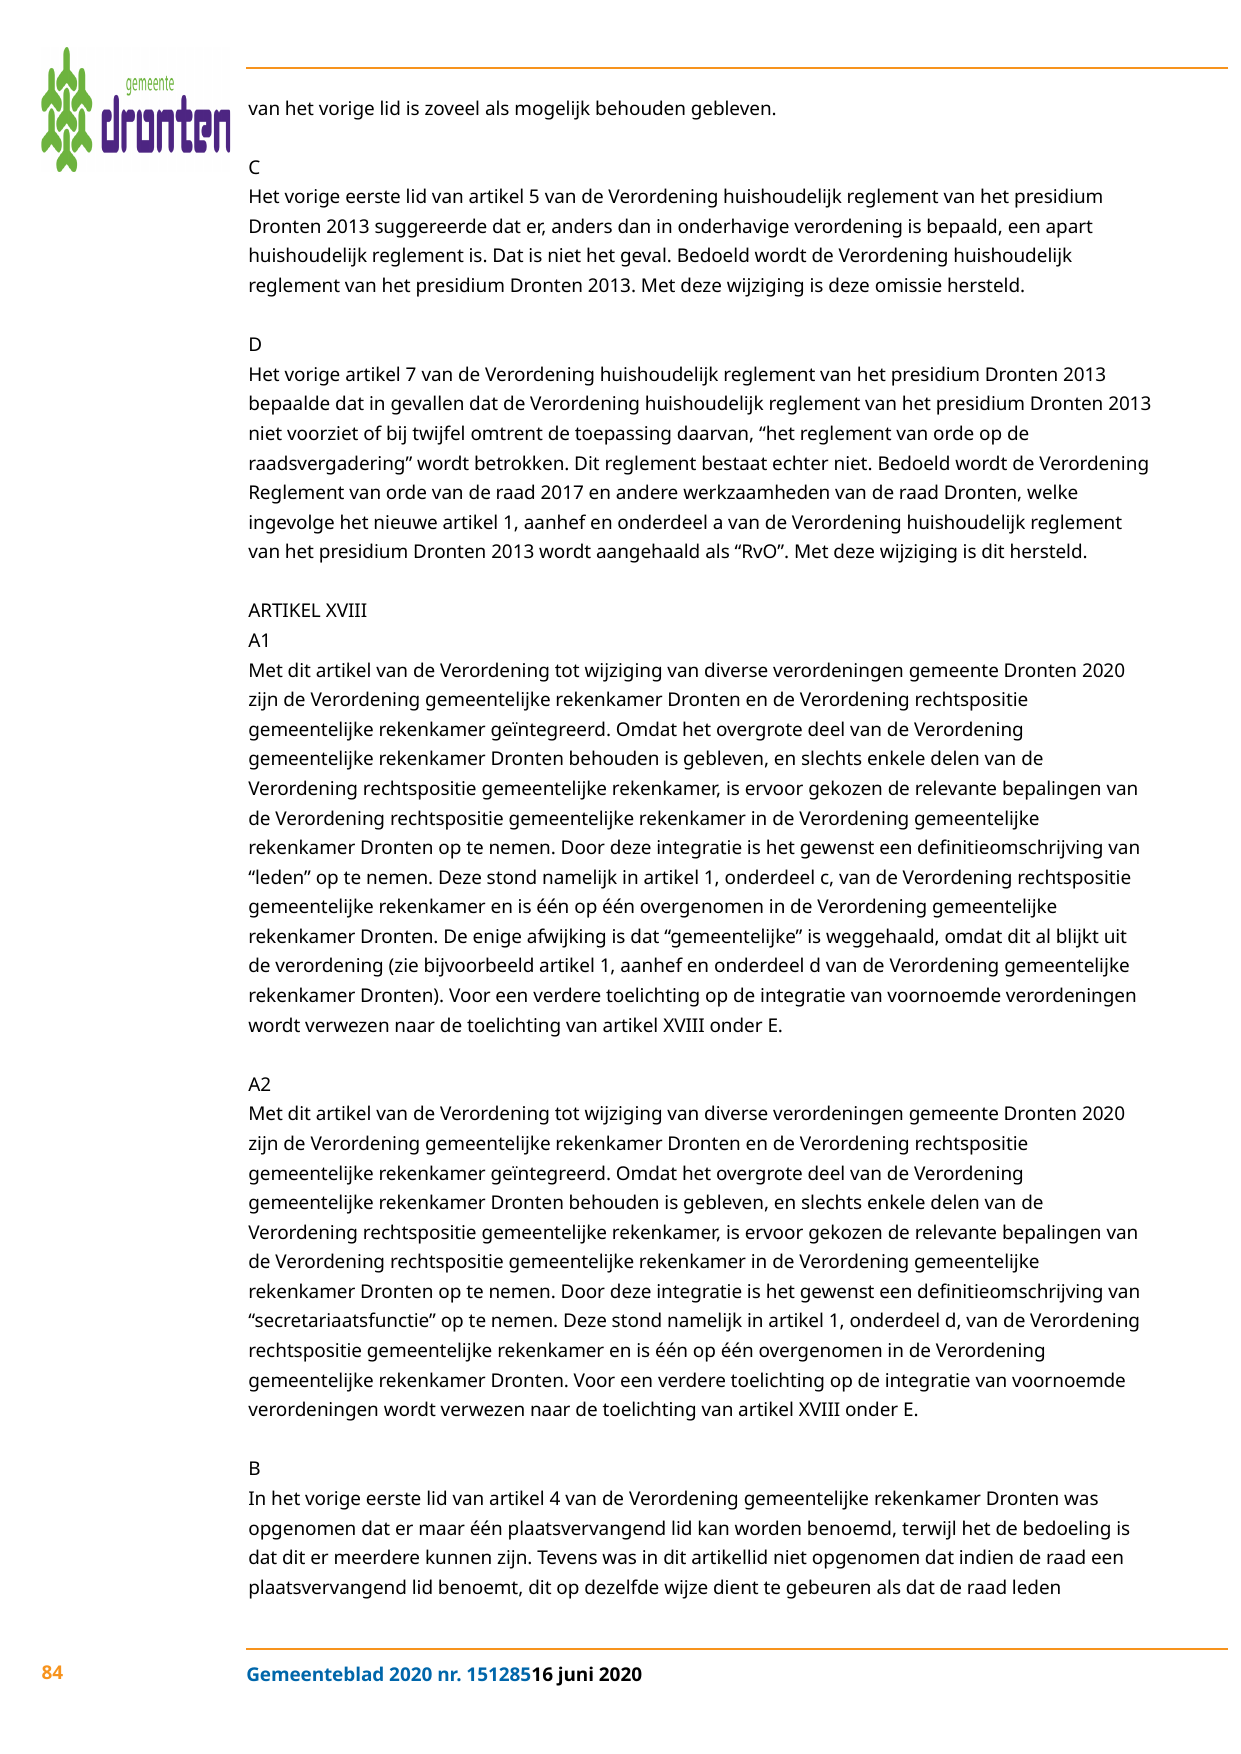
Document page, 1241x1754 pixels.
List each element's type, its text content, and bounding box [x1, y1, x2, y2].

text A2 [248, 1071, 1152, 1097]
text ARTIKEL XVIII [248, 598, 1152, 623]
text D [248, 331, 1152, 357]
text Met dit artikel van de Verordening tot wijziging van diverse verordeningen gemeente Dronten 2020 zijn de Verordening gemeentelijke rekenkamer Dronten en de Verordening rechtspositie gemeentelijke rekenkamer geïntegreerd. Omdat het overgrote deel van de Verordening gemeentelijke rekenkamer Dronten behouden is gebleven, en slechts enkele delen van de Verordening rechtspositie gemeentelijke rekenkamer, is ervoor gekozen de relevante bepalingen van de Verordening rechtspositie gemeentelijke rekenkamer in de Verordening gemeentelijke rekenkamer Dronten op te nemen. Door deze integratie is het gewenst een definitieomschrijving van “secretariaatsfunctie” op te nemen. Deze stond namelijk in artikel 1, onderdeel d, van de Verordening rechtspositie gemeentelijke rekenkamer en is één op één overgenomen in de Verordening gemeentelijke rekenkamer Dronten. Voor een verdere toelichting op de integratie van voornoemde verordeningen wordt verwezen naar de toelichting van artikel XVIII onder E. [248, 1101, 1152, 1422]
text Het vorige artikel 7 van de Verordening huishoudelijk reglement van het presidium Dronten 2013 bepaalde dat in gevallen dat de Verordening huishoudelijk reglement van het presidium Dronten 2013 niet voorziet of bij twijfel omtrent de toepassing daarvan, “het reglement van orde op de raadsvergadering” wordt betrokken. Dit reglement bestaat echter niet. Bedoeld wordt de Verordening Reglement van orde van de raad 2017 en andere werkzaamheden van de raad Dronten, welke ingevolge het nieuwe artikel 1, aanhef en onderdeel a van de Verordening huishoudelijk reglement van het presidium Dronten 2013 wordt aangehaald als “RvO”. Met deze wijziging is dit hersteld. [248, 361, 1152, 564]
text C [248, 154, 1152, 180]
text A1 [248, 627, 1152, 653]
text Het vorige eerste lid van artikel 5 van de Verordening huishoudelijk reglement van het presidium Dronten 2013 suggereerde dat er, anders dan in onderhavige verordening is bepaald, een apart huishoudelijk reglement is. Dat is niet het geval. Bedoeld wordt de Verordening huishoudelijk reglement van het presidium Dronten 2013. Met deze wijziging is deze omissie hersteld. [248, 183, 1152, 298]
text Met dit artikel van de Verordening tot wijziging van diverse verordeningen gemeente Dronten 2020 zijn de Verordening gemeentelijke rekenkamer Dronten en de Verordening rechtspositie gemeentelijke rekenkamer geïntegreerd. Omdat het overgrote deel van de Verordening gemeentelijke rekenkamer Dronten behouden is gebleven, en slechts enkele delen van de Verordening rechtspositie gemeentelijke rekenkamer, is ervoor gekozen de relevante bepalingen van de Verordening rechtspositie gemeentelijke rekenkamer in de Verordening gemeentelijke rekenkamer Dronten op te nemen. Door deze integratie is het gewenst een definitieomschrijving van “leden” op te nemen. Deze stond namelijk in artikel 1, onderdeel c, van de Verordening rechtspositie gemeentelijke rekenkamer en is één op één overgenomen in de Verordening gemeentelijke rekenkamer Dronten. De enige afwijking is dat “gemeentelijke” is weggehaald, omdat dit al blijkt uit de verordening (zie bijvoorbeeld artikel 1, aanhef en onderdeel d van de Verordening gemeentelijke rekenkamer Dronten). Voor een verdere toelichting op de integratie van voornoemde verordeningen wordt verwezen naar de toelichting van artikel XVIII onder E. [248, 657, 1152, 1038]
text In het vorige eerste lid van artikel 4 van de Verordening gemeentelijke rekenkamer Dronten was opgenomen dat er maar één plaatsvervangend lid kan worden benoemd, terwijl het de bedoeling is dat dit er meerdere kunnen zijn. Tevens was in dit artikellid niet opgenomen dat indien de raad een plaatsvervangend lid benoemt, dit op dezelfde wijze dient te gebeuren als dat de raad leden [248, 1485, 1152, 1600]
text van het vorige lid is zoveel als mogelijk behouden gebleven. [248, 95, 1152, 121]
picture [41, 47, 231, 172]
text B [248, 1456, 1152, 1481]
